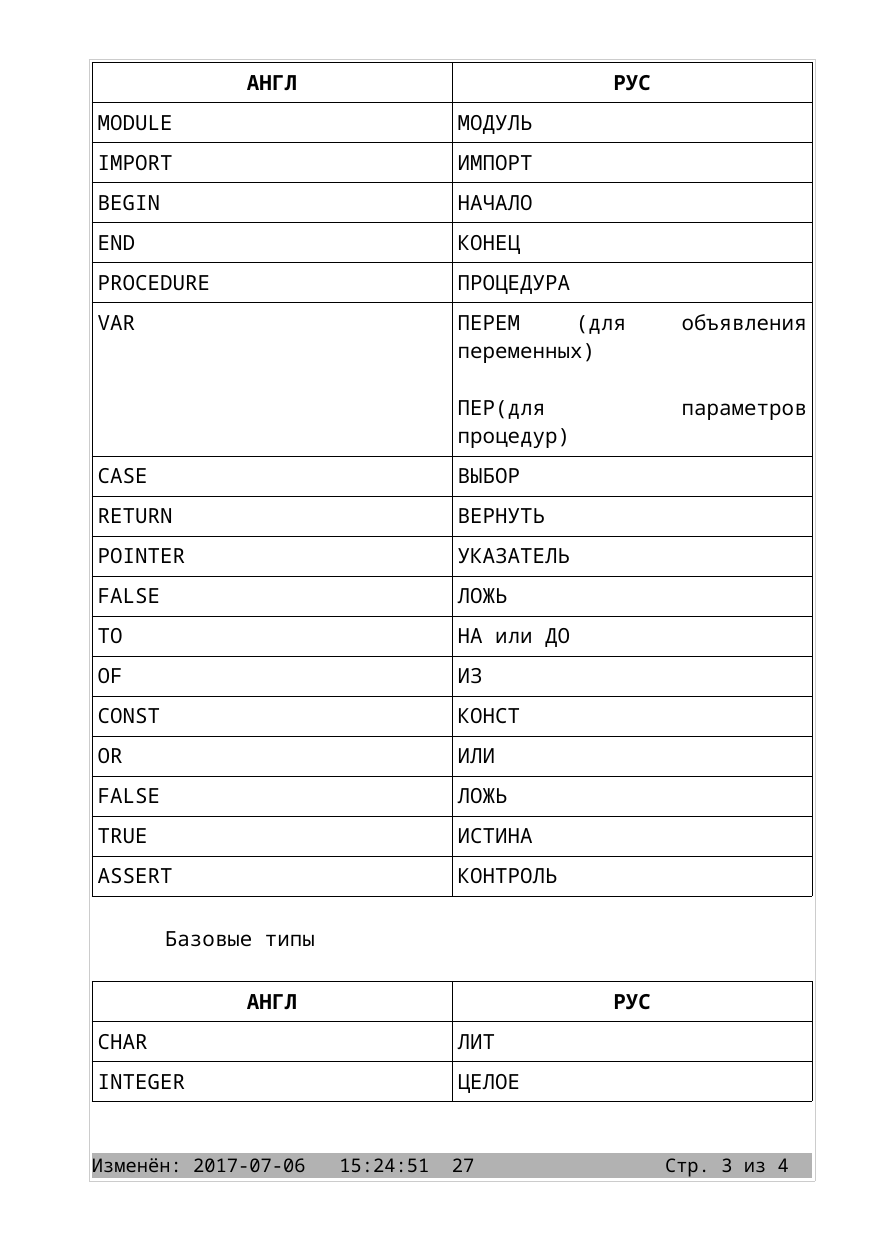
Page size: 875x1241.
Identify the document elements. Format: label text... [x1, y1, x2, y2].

table_cell TO [93, 617, 452, 656]
table_cell END [93, 223, 452, 262]
table_cell ЛОЖЬ [453, 777, 812, 816]
table_cell МОДУЛЬ [453, 103, 812, 142]
table_cell BEGIN [93, 183, 452, 222]
table_cell ЦЕЛОЕ [453, 1062, 812, 1101]
text Базовые типы [92, 924, 812, 953]
table_cell ИМПОРТ [453, 143, 812, 182]
table_cell FALSE [93, 777, 452, 816]
table_cell MODULE [93, 103, 452, 142]
table_cell НАЧАЛО [453, 183, 812, 222]
table_header РУС [453, 63, 812, 102]
table_cell НА или ДО [453, 617, 812, 656]
table_cell POINTER [93, 537, 452, 576]
table_cell ИЗ [453, 657, 812, 696]
table_cell CASE [93, 457, 452, 496]
table_cell ВЫБОР [453, 457, 812, 496]
table_cell ИСТИНА [453, 817, 812, 856]
table_cell ИЛИ [453, 737, 812, 776]
table_cell FALSE [93, 577, 452, 616]
table_cell PROCEDURE [93, 263, 452, 302]
table_cell OF [93, 657, 452, 696]
table_cell CHAR [93, 1022, 452, 1061]
table_header АНГЛ [93, 982, 452, 1021]
table_cell КОНЕЦ [453, 223, 812, 262]
table_cell КОНТРОЛЬ [453, 857, 812, 896]
table_cell ПРОЦЕДУРА [453, 263, 812, 302]
table_cell INTEGER [93, 1062, 452, 1101]
table_header АНГЛ [93, 63, 452, 102]
table_cell CONST [93, 697, 452, 736]
table_cell ASSERT [93, 857, 452, 896]
table_cell VAR [93, 303, 452, 456]
table_cell OR [93, 737, 452, 776]
table_header РУС [453, 982, 812, 1021]
table_cell ПЕРЕМ (для объявления переменных) ПЕР(для параметров процедур) [453, 303, 812, 456]
table_cell УКАЗАТЕЛЬ [453, 537, 812, 576]
table_cell ВЕРНУТЬ [453, 497, 812, 536]
table_cell КОНСТ [453, 697, 812, 736]
table_cell RETURN [93, 497, 452, 536]
table_cell IMPORT [93, 143, 452, 182]
table_cell ЛИТ [453, 1022, 812, 1061]
table_cell ЛОЖЬ [453, 577, 812, 616]
table_cell TRUE [93, 817, 452, 856]
